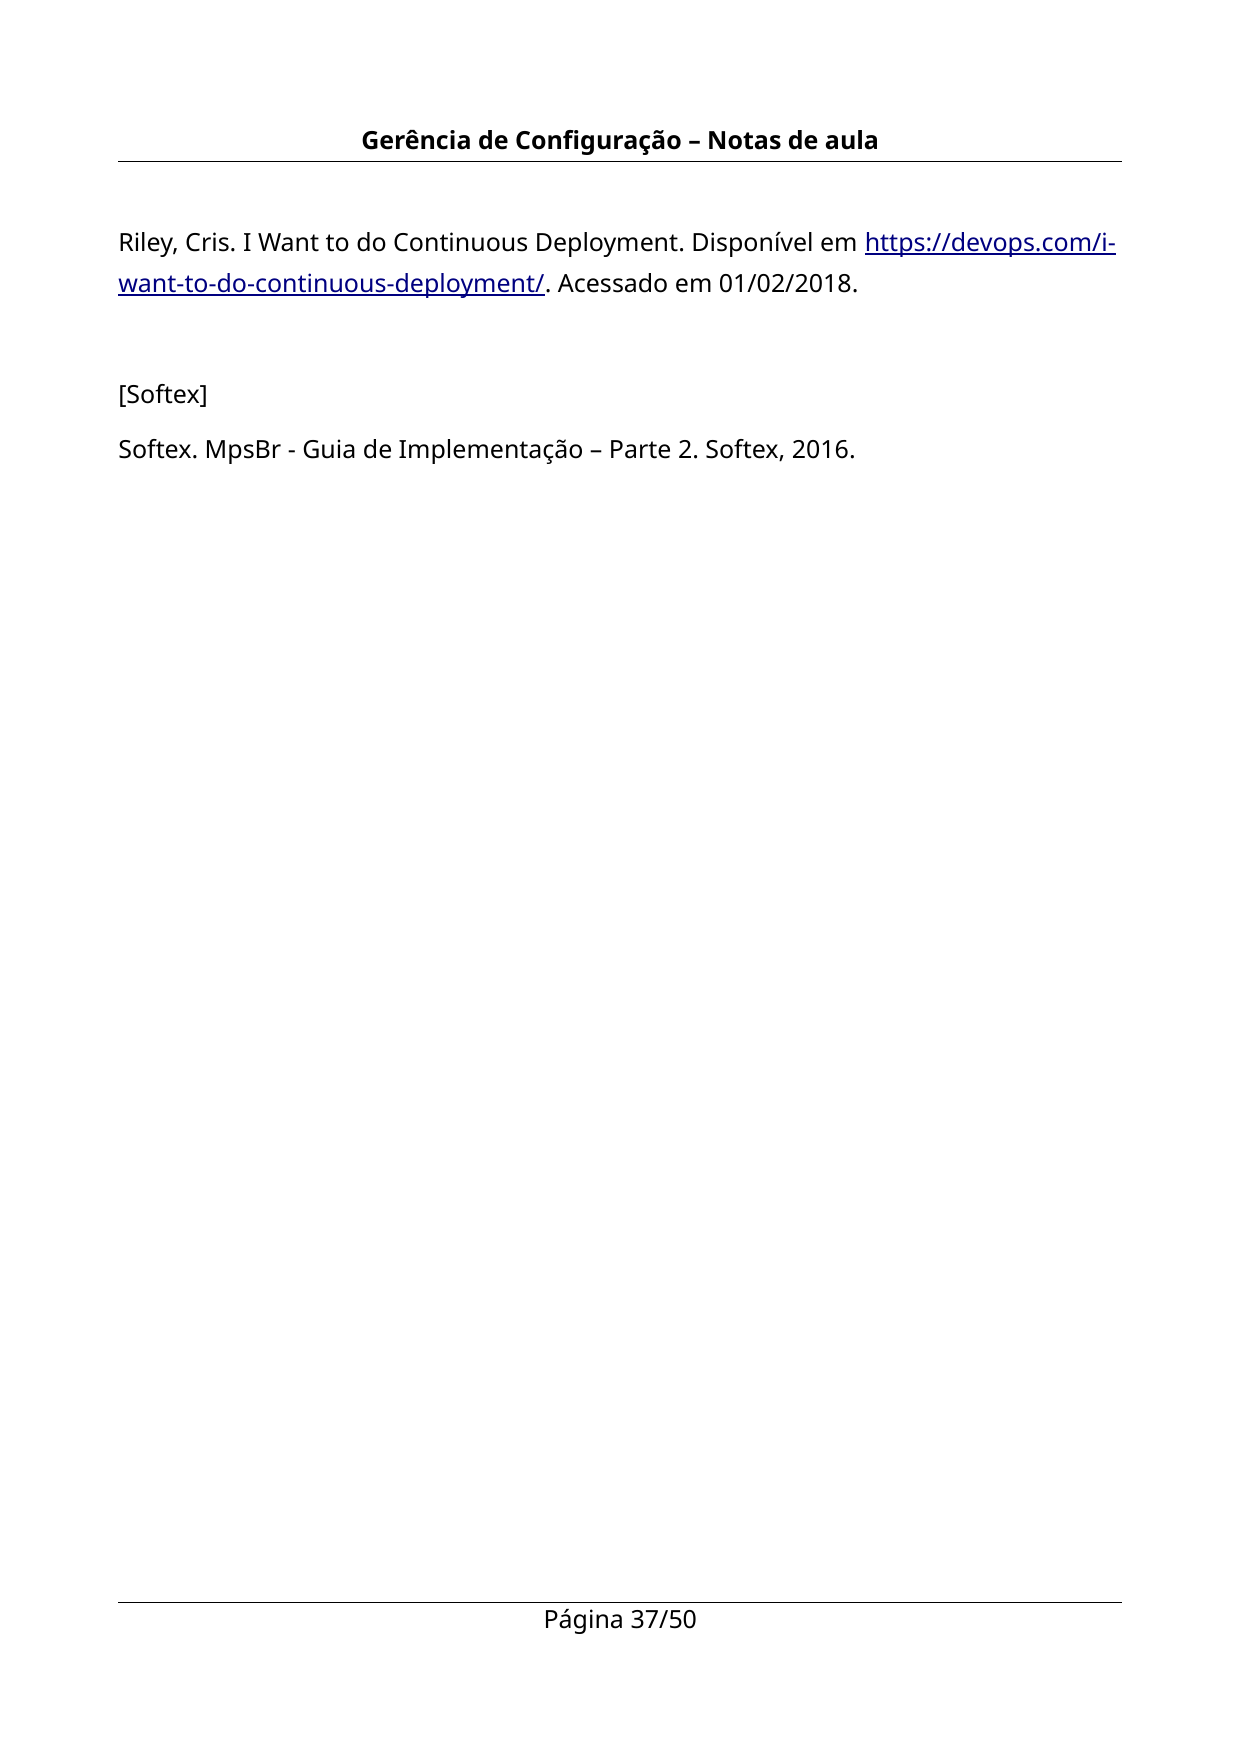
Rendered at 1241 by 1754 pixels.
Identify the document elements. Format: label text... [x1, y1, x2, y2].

text [Softex] [118, 376, 1122, 410]
text Riley, Cris. I Want to do Continuous Deployment. Disponível em https://devops.com/i-want-to-do-continuous-deployment/. Acessado em 01/02/2018. [118, 224, 1122, 299]
text Softex. MpsBr - Guia de Implementação – Parte 2. Softex, 2016. [118, 432, 1122, 466]
